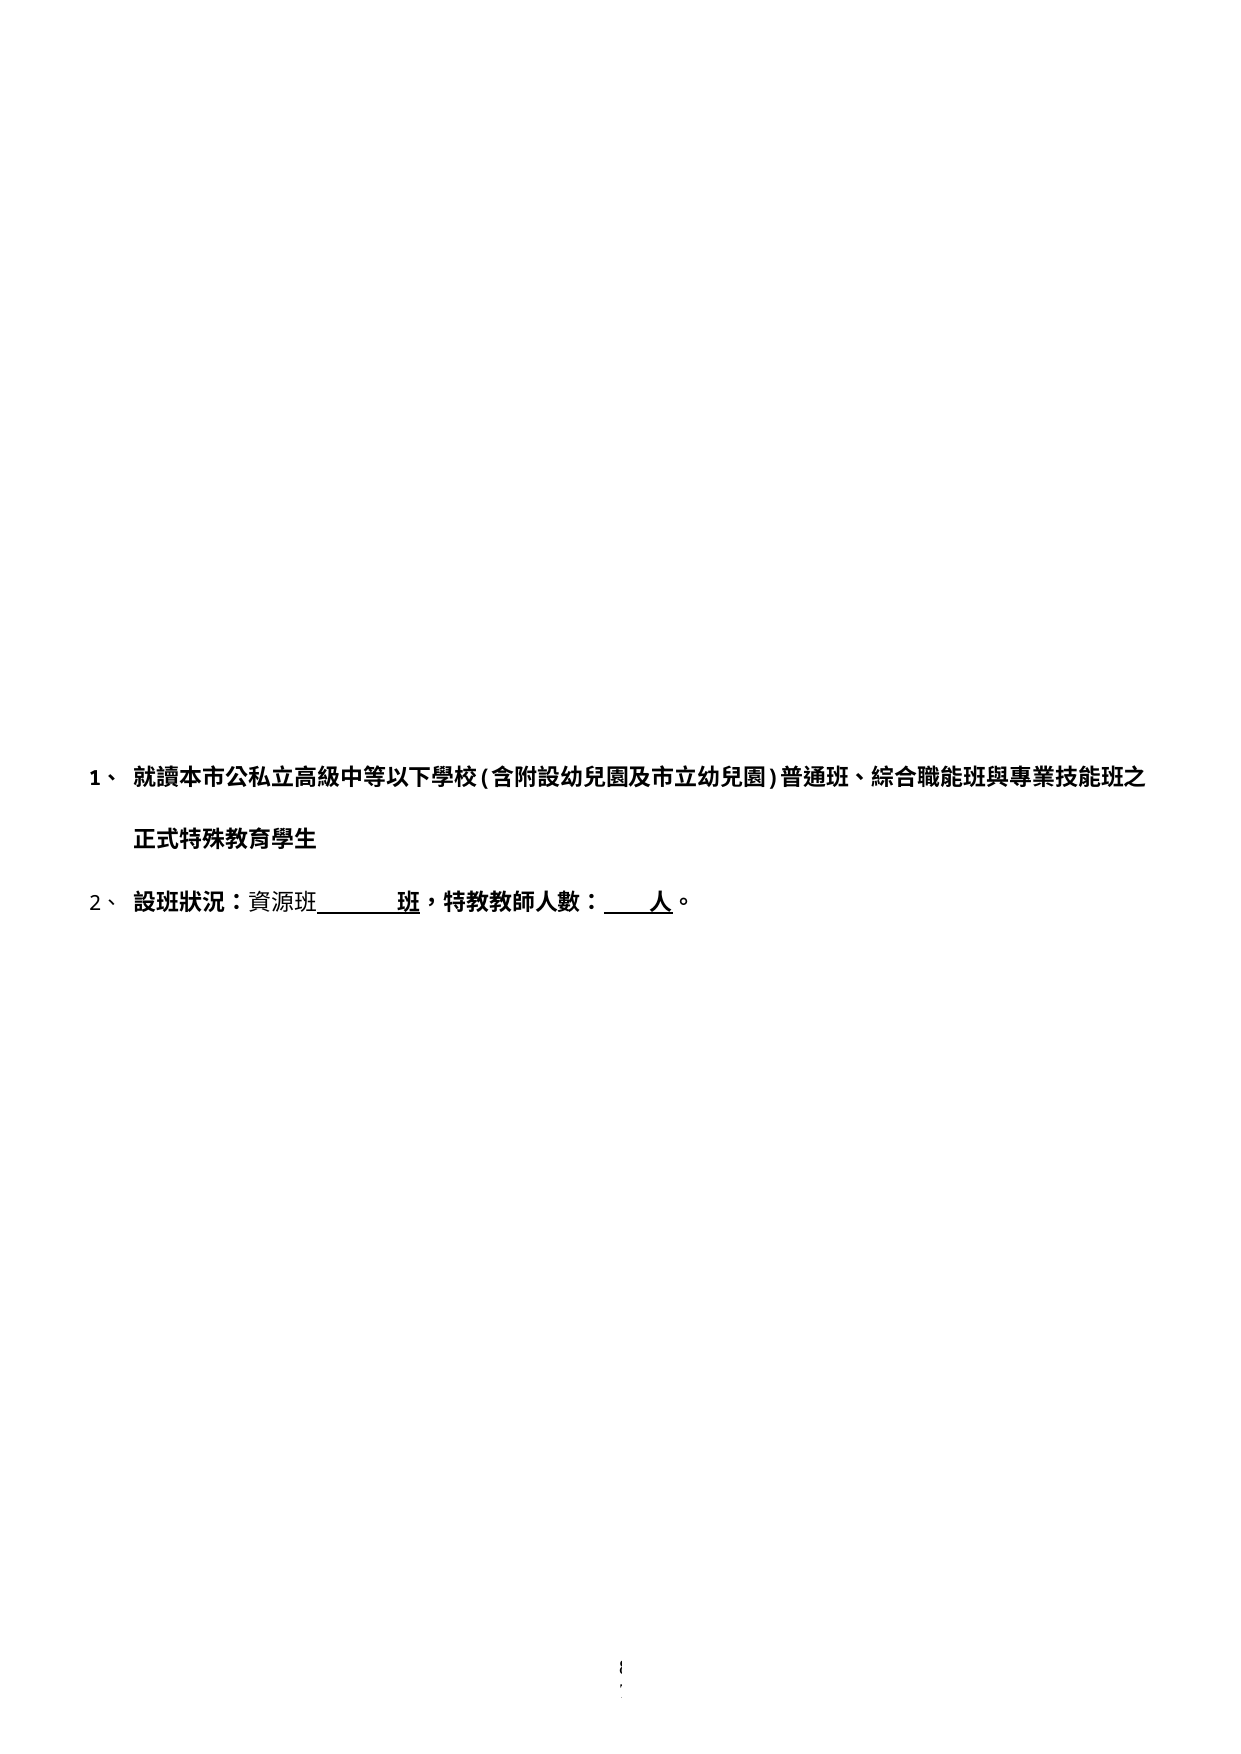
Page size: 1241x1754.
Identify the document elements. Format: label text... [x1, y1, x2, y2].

list 就讀本市公私立高級中等以下學校(含附設幼兒園及市立幼兒園)普通班、綜合職能班與專業技能班之正式特殊教育學生 [89, 734, 1152, 859]
list 設班狀況：資源班 班，特教教師人數： 人。 [89, 859, 1152, 921]
